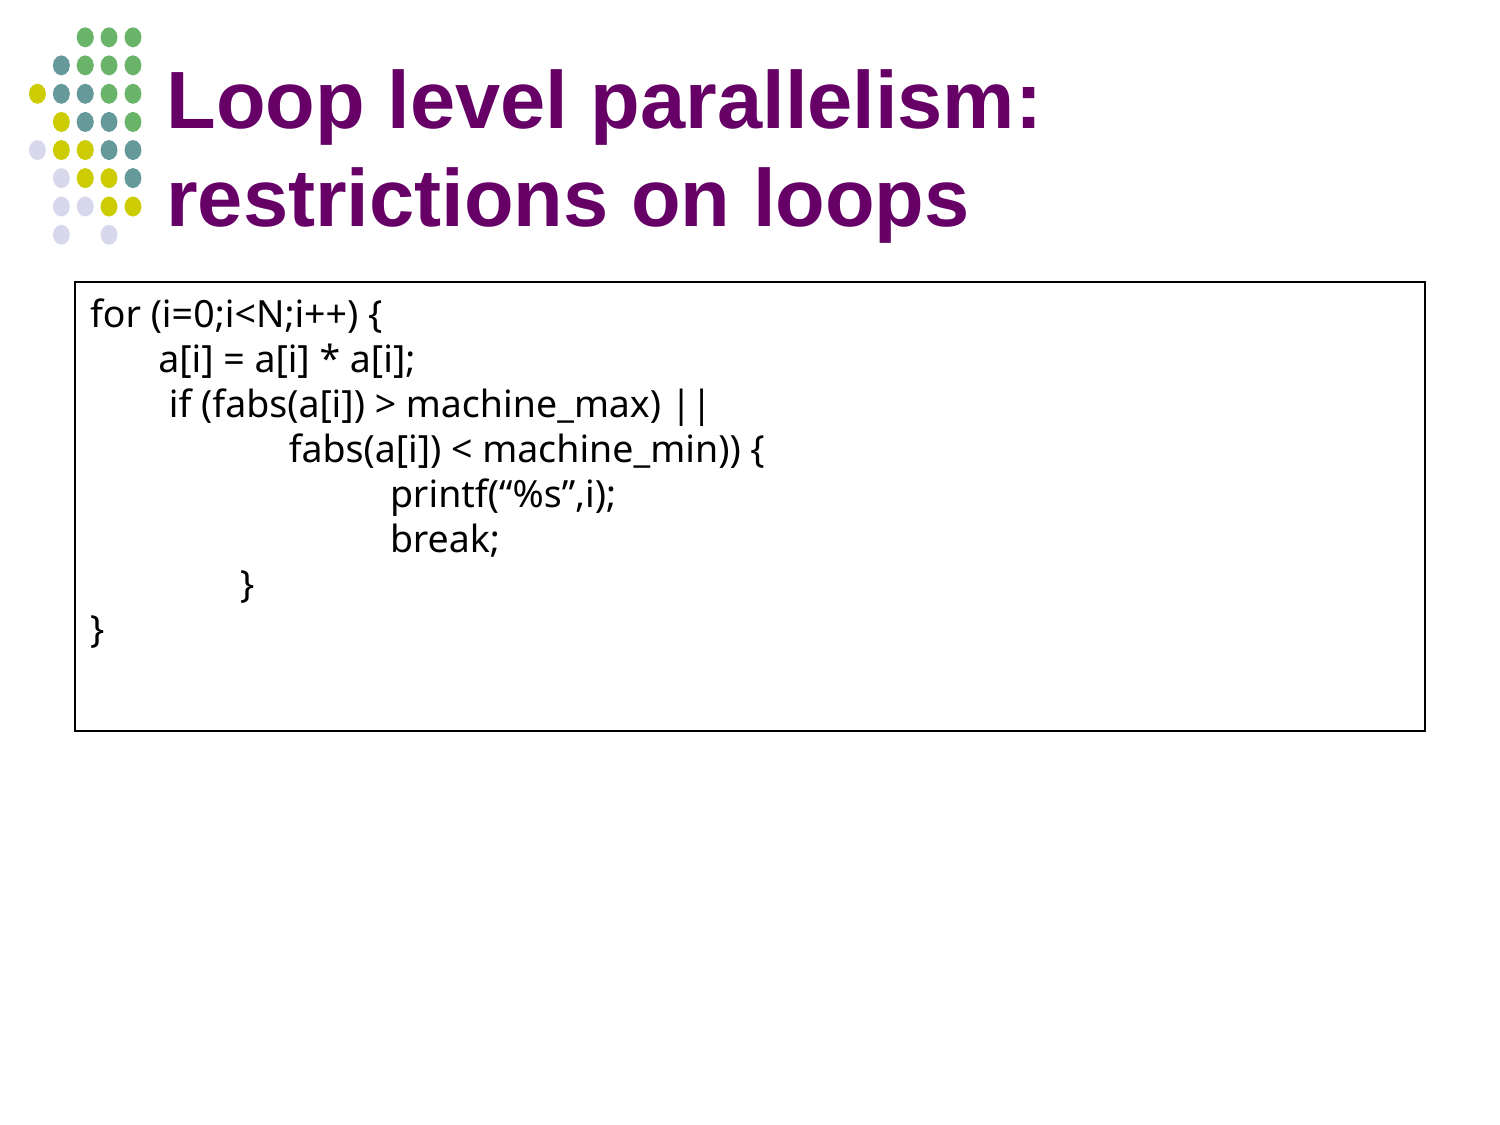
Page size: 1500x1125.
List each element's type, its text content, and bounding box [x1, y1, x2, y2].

title Loop level parallelism: restrictions on loops [151, 40, 1390, 251]
list for (i=0;i<N;i++) { a[i] = a[i] * a[i]; if (fabs(a[i]) > machine_max) || fabs(a[i]) < machine_min)) { printf(“%s”,i); break; } } [75, 282, 1426, 731]
